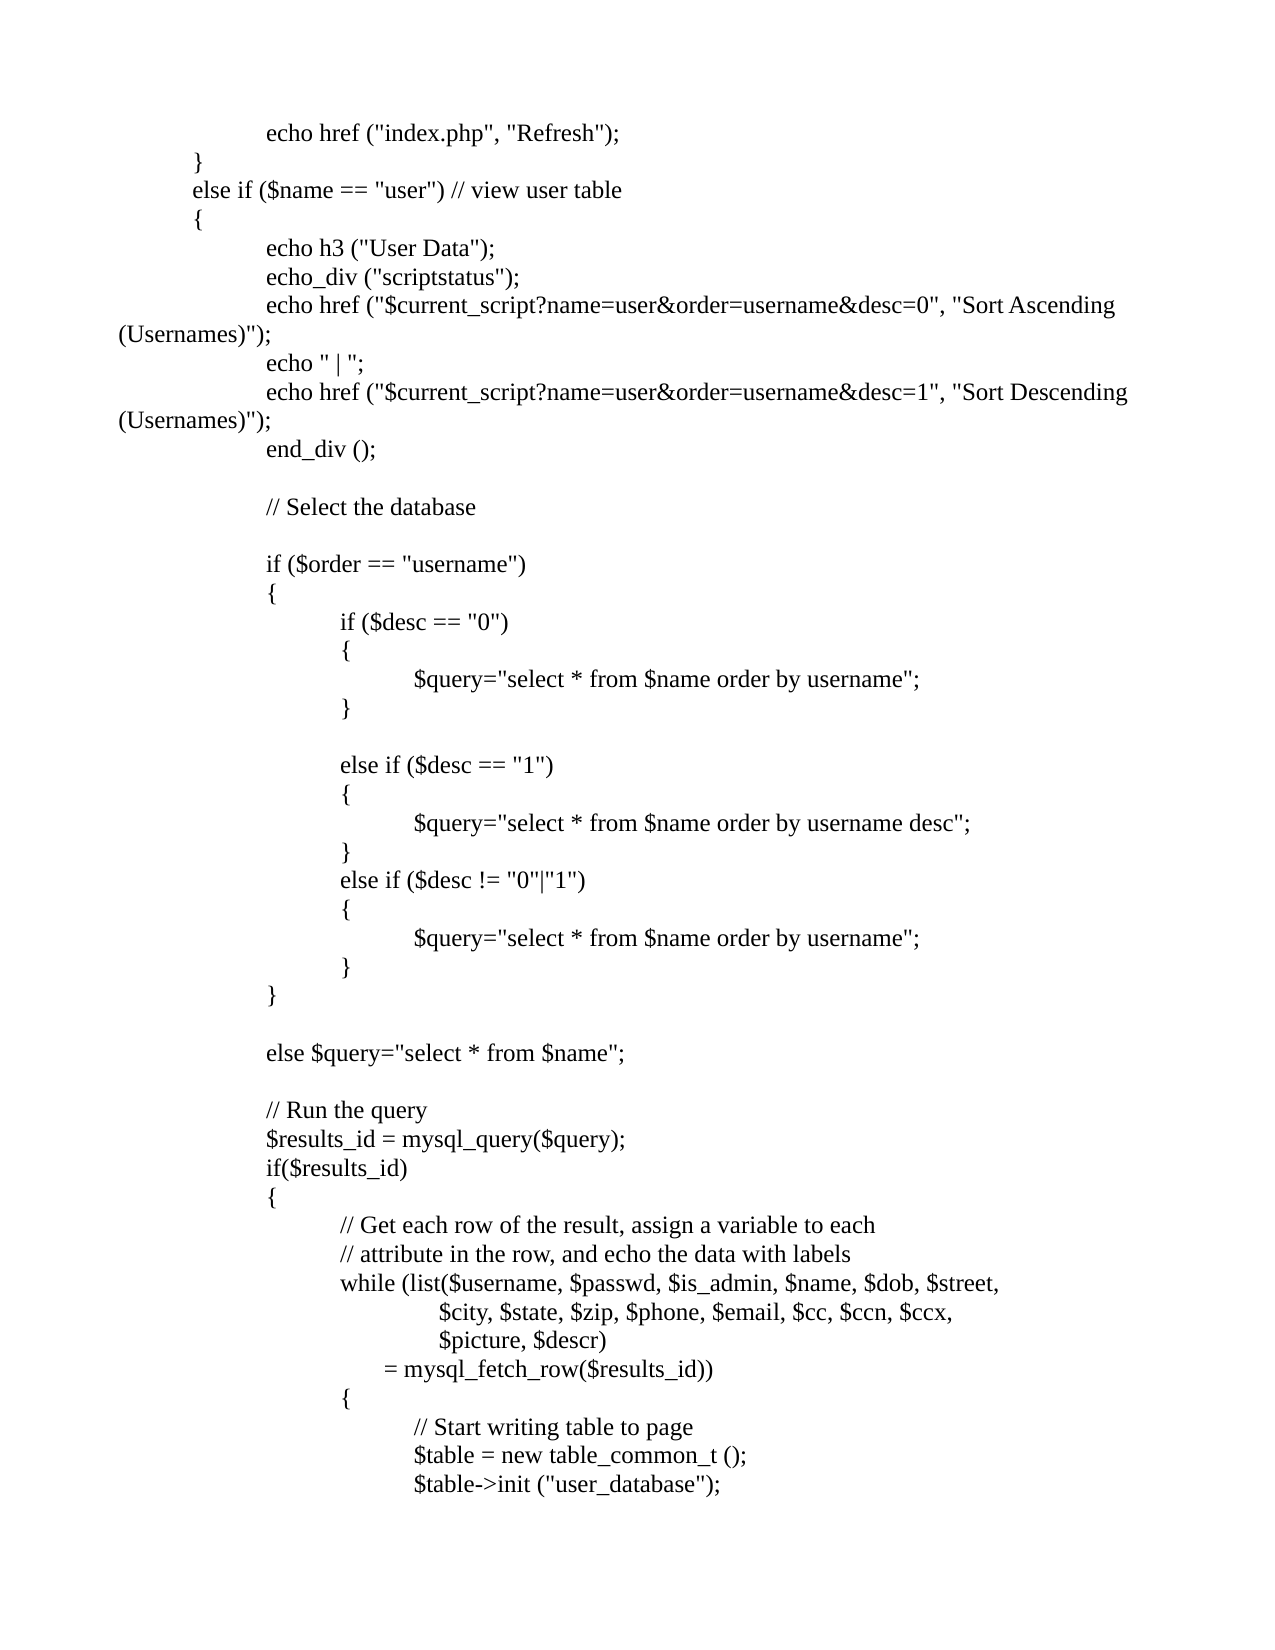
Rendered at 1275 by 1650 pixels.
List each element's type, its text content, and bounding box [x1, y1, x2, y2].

text $table->init ("user_database"); [118, 1469, 1157, 1498]
text if($results_id) [118, 1153, 1157, 1182]
text else if ($desc == "1") [118, 751, 1157, 779]
text echo href ("index.php", "Refresh"); [118, 118, 1157, 147]
text { [118, 1383, 1157, 1412]
text echo_div ("scriptstatus"); [118, 262, 1157, 291]
text $query="select * from $name order by username desc"; [118, 808, 1157, 837]
text } [118, 693, 1157, 722]
text echo href ("$current_script?name=user&order=username&desc=1", "Sort Descending (Usernames)"); [118, 377, 1157, 434]
text $table = new table_common_t (); [118, 1441, 1157, 1469]
text { [118, 204, 1157, 233]
text // Get each row of the result, assign a variable to each [118, 1211, 1157, 1239]
text if ($order == "username") [118, 549, 1157, 578]
text // Run the query [118, 1096, 1157, 1124]
text else $query="select * from $name"; [118, 1038, 1157, 1067]
text if ($desc == "0") [118, 607, 1157, 636]
text } [118, 952, 1157, 981]
text { [118, 1182, 1157, 1211]
text } [118, 147, 1157, 176]
text echo h3 ("User Data"); [118, 233, 1157, 262]
text } [118, 837, 1157, 866]
text echo href ("$current_script?name=user&order=username&desc=0", "Sort Ascending (Usernames)"); [118, 291, 1157, 348]
text else if ($name == "user") // view user table [118, 176, 1157, 204]
text while (list($username, $passwd, $is_admin, $name, $dob, $street, [118, 1268, 1157, 1297]
text $city, $state, $zip, $phone, $email, $cc, $ccn, $ccx, [118, 1297, 1157, 1326]
text $query="select * from $name order by username"; [118, 664, 1157, 693]
text // attribute in the row, and echo the data with labels [118, 1239, 1157, 1268]
text { [118, 779, 1157, 808]
text echo " | "; [118, 348, 1157, 377]
text $results_id = mysql_query($query); [118, 1124, 1157, 1153]
text // Start writing table to page [118, 1412, 1157, 1441]
text { [118, 578, 1157, 607]
text // Select the database [118, 492, 1157, 521]
text else if ($desc != "0"|"1") [118, 866, 1157, 894]
text { [118, 636, 1157, 664]
text $query="select * from $name order by username"; [118, 923, 1157, 952]
text = mysql_fetch_row($results_id)) [118, 1354, 1157, 1383]
text } [118, 981, 1157, 1009]
text $picture, $descr) [118, 1326, 1157, 1354]
text { [118, 894, 1157, 923]
text end_div (); [118, 434, 1157, 463]
